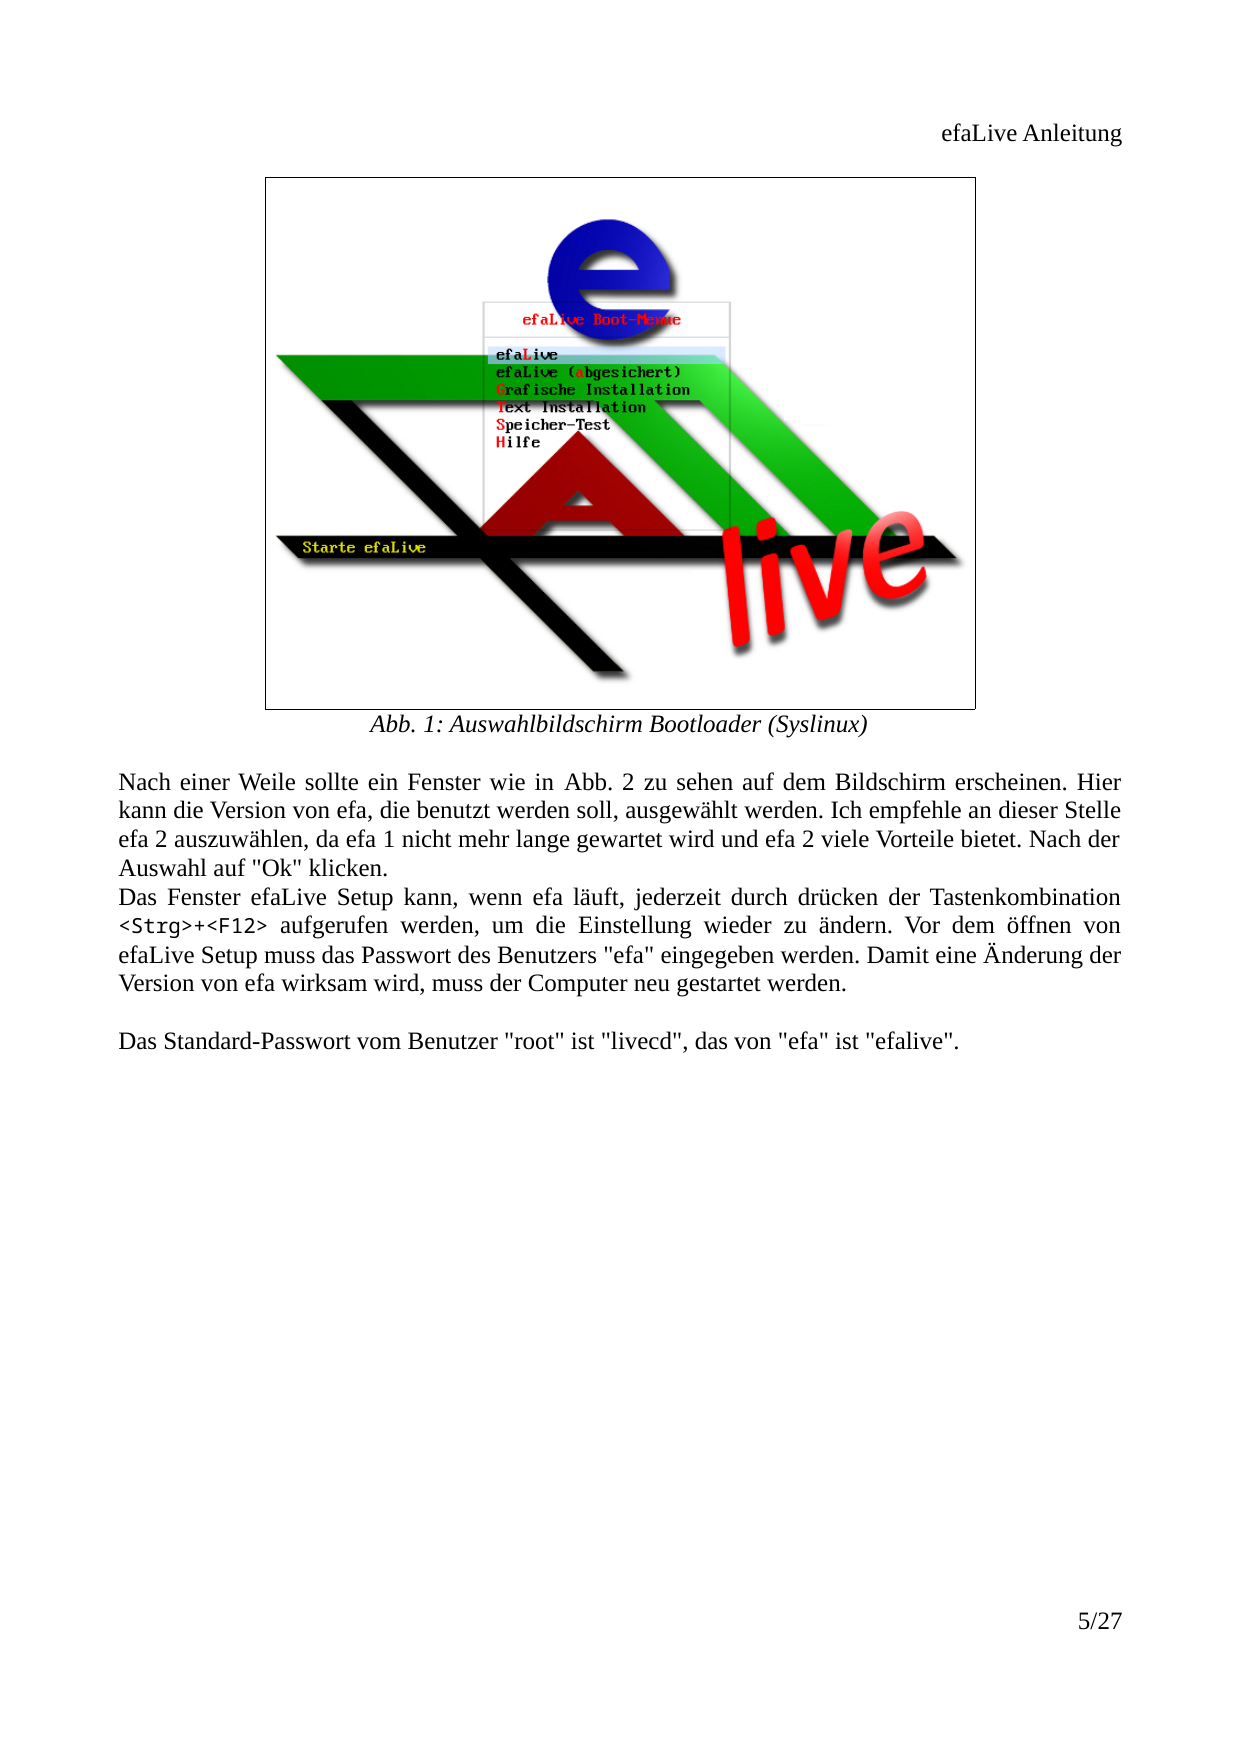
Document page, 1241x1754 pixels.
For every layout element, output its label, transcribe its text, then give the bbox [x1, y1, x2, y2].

text Nach einer Weile sollte ein Fenster wie in Abb. 2 zu sehen auf dem Bildschirm erscheinen. Hier kann die Version von efa, die benutzt werden soll, ausgewählt werden. Ich empfehle an dieser Stelle efa 2 auszuwählen, da efa 1 nicht mehr lange gewartet wird und efa 2 viele Vorteile bietet. Nach der Auswahl auf "Ok" klicken. [118, 767, 1122, 882]
picture [268, 180, 972, 706]
text Das Fenster efaLive Setup kann, wenn efa läuft, jederzeit durch drücken der Tastenkombination <Strg>+<F12> aufgerufen werden, um die Einstellung wieder zu ändern. Vor dem öffnen von efaLive Setup muss das Passwort des Benutzers "efa" eingegeben werden. Damit eine Änderung der Version von efa wirksam wird, muss der Computer neu gestartet werden. [118, 882, 1122, 997]
text Das Standard-Passwort vom Benutzer "root" ist "livecd", das von "efa" ist "efalive". [118, 1026, 1122, 1055]
text Abb. 1: Auswahlbildschirm Bootloader (Syslinux) [265, 710, 975, 738]
text [266, 178, 975, 709]
